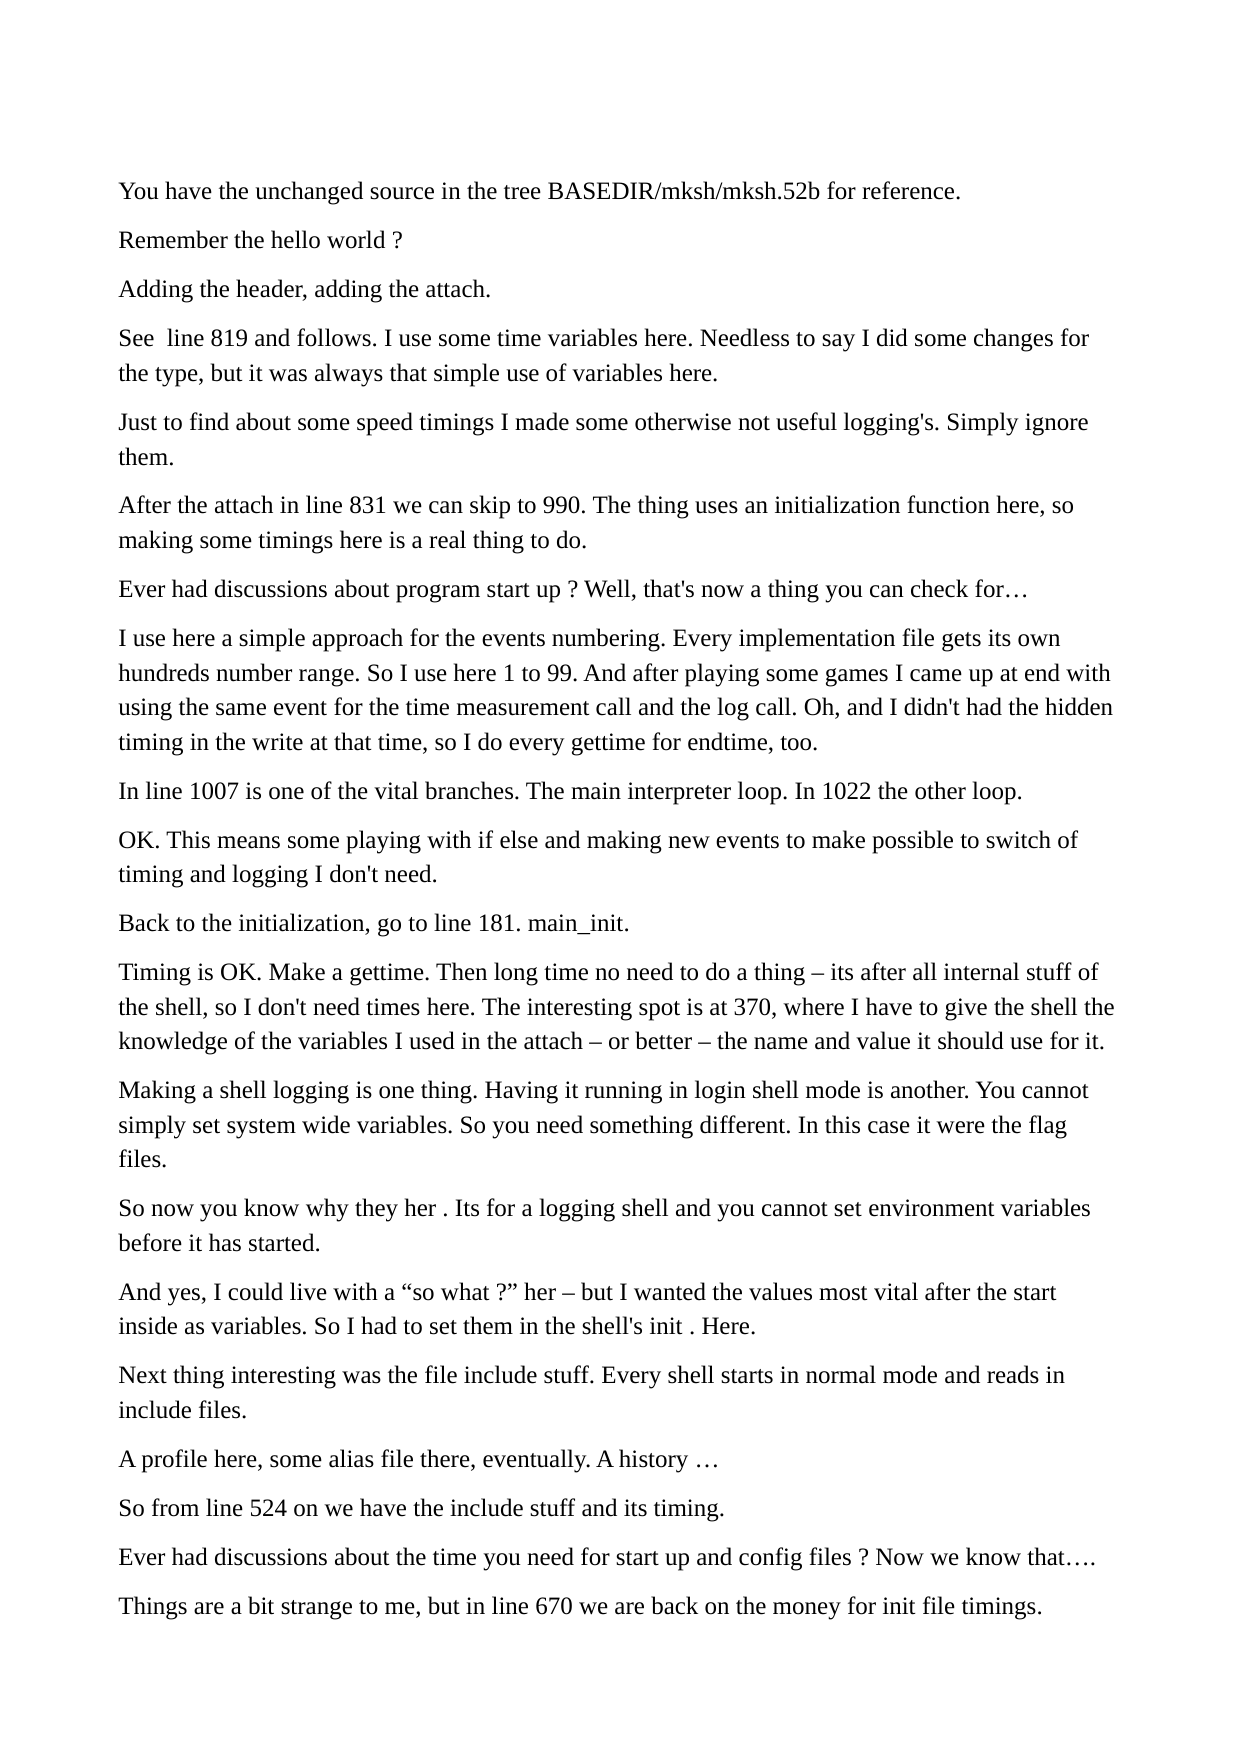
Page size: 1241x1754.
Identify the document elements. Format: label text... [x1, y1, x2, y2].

text Back to the initialization, go to line 181. main_init. [118, 908, 1122, 937]
text Timing is OK. Make a gettime. Then long time no need to do a thing – its after all internal stuff of the shell, so I don't need times here. The interesting spot is at 370, where I have to give the shell the knowledge of the variables I used in the attach – or better – the name and value it should use for it. [118, 957, 1122, 1055]
text Making a shell logging is one thing. Having it running in login shell mode is another. You cannot simply set system wide variables. So you need something different. In this case it were the flag files. [118, 1075, 1122, 1173]
text Next thing interesting was the file include stuff. Every shell starts in normal mode and reads in include files. [118, 1361, 1122, 1424]
text And yes, I could live with a “so what ?” her – but I wanted the values most vital after the start inside as variables. So I had to set them in the shell's init . Here. [118, 1277, 1122, 1340]
text Remember the hello world ? [118, 225, 1122, 254]
text In line 1007 is one of the vital branches. The main interpreter loop. In 1022 the other loop. [118, 776, 1122, 804]
text Just to find about some speed timings I made some otherwise not useful logging's. Simply ignore them. [118, 407, 1122, 470]
text See line 819 and follows. I use some time variables here. Needless to say I did some changes for the type, but it was always that simple use of variables here. [118, 323, 1122, 387]
text You have the unchanged source in the tree BASEDIR/mksh/mksh.52b for reference. [118, 176, 1122, 205]
text Ever had discussions about the time you need for start up and config files ? Now we know that…. [118, 1542, 1122, 1571]
text A profile here, some alias file there, eventually. A history … [118, 1444, 1122, 1473]
text So from line 524 on we have the include stuff and its timing. [118, 1493, 1122, 1522]
text I use here a simple approach for the events numbering. Every implementation file gets its own hundreds number range. So I use here 1 to 99. And after playing some games I came up at end with using the same event for the time measurement call and the log call. Oh, and I didn't had the hidden timing in the write at that time, so I do every gettime for endtime, too. [118, 623, 1122, 755]
text OK. This means some playing with if else and making new events to make possible to switch of timing and logging I don't need. [118, 825, 1122, 888]
text After the attach in line 831 we can skip to 990. The thing uses an initialization function here, so making some timings here is a real thing to do. [118, 491, 1122, 554]
text Adding the header, adding the attach. [118, 274, 1122, 303]
text So now you know why they her . Its for a logging shell and you cannot set environment variables before it has started. [118, 1193, 1122, 1257]
text Things are a bit strange to me, but in line 670 we are back on the money for init file timings. [118, 1591, 1122, 1620]
text Ever had discussions about program start up ? Well, that's now a thing you can check for… [118, 574, 1122, 603]
